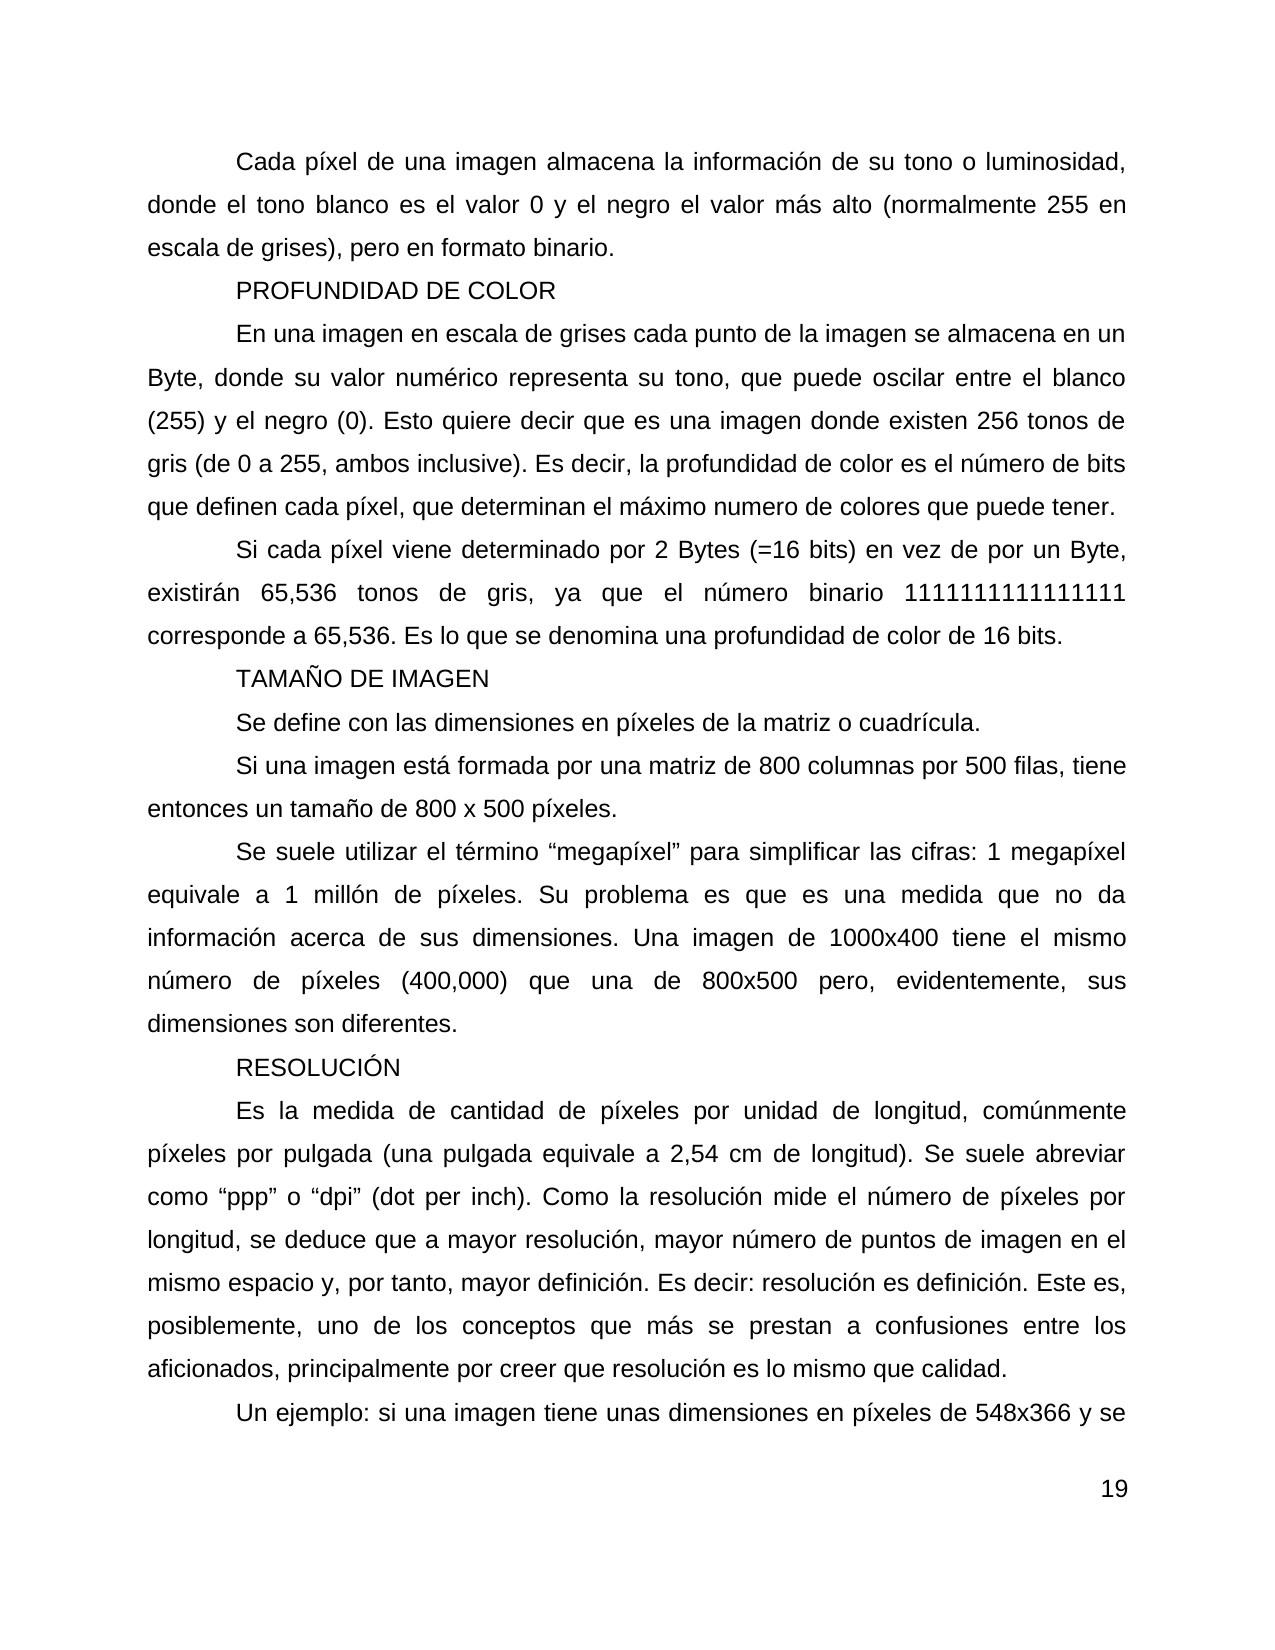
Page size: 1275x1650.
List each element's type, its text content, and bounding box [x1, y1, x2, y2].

text En una imagen en escala de grises cada punto de la imagen se almacena en un Byte, donde su valor numérico representa su tono, que puede oscilar entre el blanco (255) y el negro (0). Esto quiere decir que es una imagen donde existen 256 tonos de gris (de 0 a 255, ambos inclusive). Es decir, la profundidad de color es el número de bits que definen cada píxel, que determinan el máximo numero de colores que puede tener. [147, 319, 1128, 521]
text Se suele utilizar el término “megapíxel” para simplificar las cifras: 1 megapíxel equivale a 1 millón de píxeles. Su problema es que es una medida que no da información acerca de sus dimensiones. Una imagen de 1000x400 tiene el mismo número de píxeles (400,000) que una de 800x500 pero, evidentemente, sus dimensiones son diferentes. [147, 837, 1128, 1038]
text Cada píxel de una imagen almacena la información de su tono o luminosidad, donde el tono blanco es el valor 0 y el negro el valor más alto (normalmente 255 en escala de grises), pero en formato binario. [147, 147, 1128, 262]
text Si cada píxel viene determinado por 2 Bytes (=16 bits) en vez de por un Byte, existirán 65,536 tonos de gris, ya que el número binario 1111111111111111 corresponde a 65,536. Es lo que se denomina una profundidad de color de 16 bits. [147, 535, 1128, 650]
text PROFUNDIDAD DE COLOR [147, 276, 1128, 305]
text Se define con las dimensiones en píxeles de la matriz o cuadrícula. [147, 708, 1128, 736]
text Si una imagen está formada por una matriz de 800 columnas por 500 filas, tiene entonces un tamaño de 800 x 500 píxeles. [147, 751, 1128, 823]
text TAMAÑO DE IMAGEN [147, 664, 1128, 693]
text Es la medida de cantidad de píxeles por unidad de longitud, comúnmente píxeles por pulgada (una pulgada equivale a 2,54 cm de longitud). Se suele abreviar como “ppp” o “dpi” (dot per inch). Como la resolución mide el número de píxeles por longitud, se deduce que a mayor resolución, mayor número de puntos de imagen en el mismo espacio y, por tanto, mayor definición. Es decir: resolución es definición. Este es, posiblemente, uno de los conceptos que más se prestan a confusiones entre los aficionados, principalmente por creer que resolución es lo mismo que calidad. [147, 1096, 1128, 1383]
text Un ejemplo: si una imagen tiene unas dimensiones en píxeles de 548x366 y se [147, 1398, 1128, 1426]
text RESOLUCIÓN [147, 1053, 1128, 1081]
